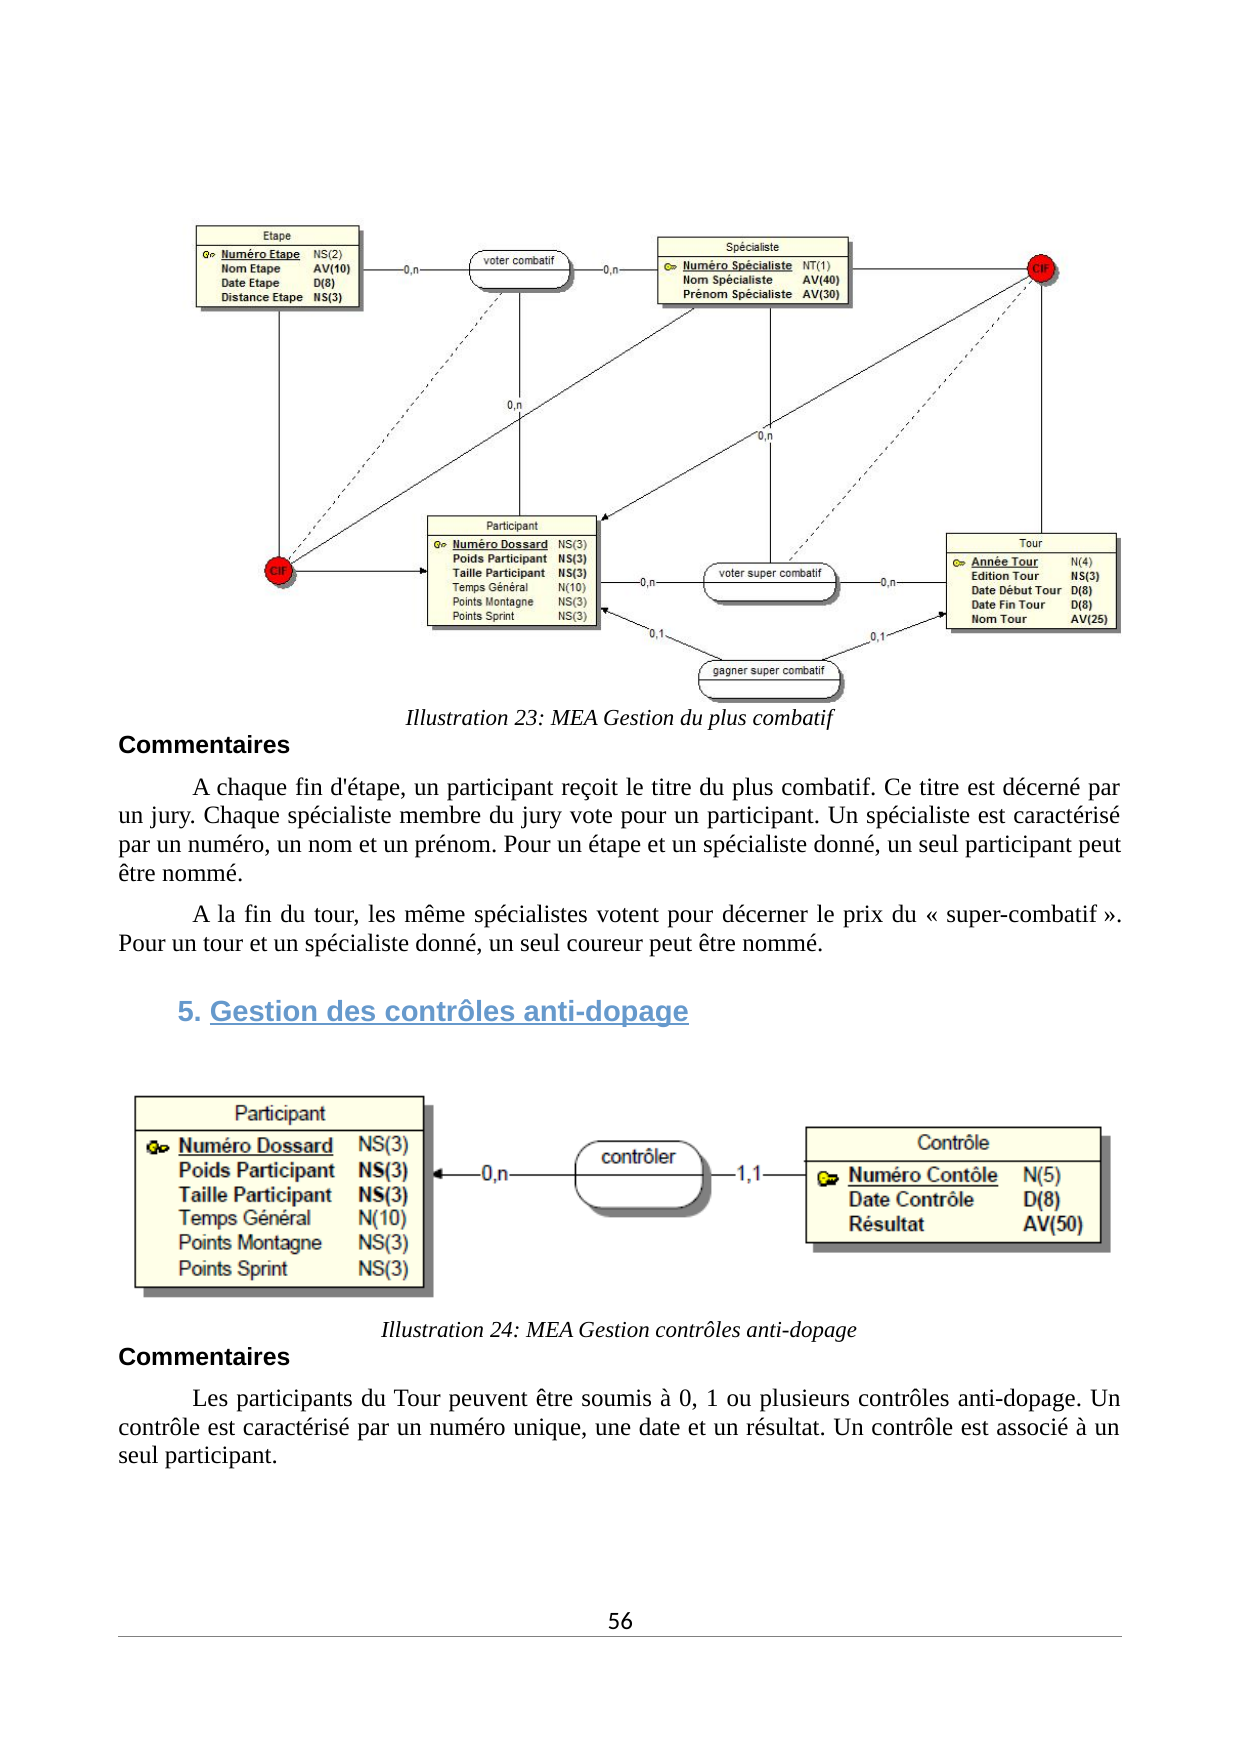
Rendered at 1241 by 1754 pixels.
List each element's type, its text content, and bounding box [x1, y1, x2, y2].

text Illustration 24: MEA Gestion contrôles anti-dopage [118, 1316, 1122, 1342]
subtitle Commentaires [118, 731, 1122, 759]
subtitle [118, 1057, 1122, 1070]
subtitle Gestion des contrôles anti-dopage [177, 994, 1122, 1027]
text A chaque fin d'étape, un participant reçoit le titre du plus combatif. Ce titre est décerné par un jury. Chaque spécialiste membre du jury vote pour un participant. Un spécialiste est caractérisé par un numéro, un nom et un prénom. Pour un étape et un spécialiste donné, un seul participant peut être nommé. [118, 772, 1122, 887]
text A la fin du tour, les même spécialistes votent pour décerner le prix du « super-combatif ». Pour un tour et un spécialiste donné, un seul coureur peut être nommé. [118, 899, 1122, 957]
subtitle Commentaires [118, 1342, 1122, 1371]
text Illustration 23: MEA Gestion du plus combatif [118, 705, 1122, 731]
subtitle [118, 118, 1122, 169]
picture [118, 169, 1123, 705]
text Les participants du Tour peuvent être soumis à 0, 1 ou plusieurs contrôles anti-dopage. Un contrôle est caractérisé par un numéro unique, une date et un résultat. Un contrôle est associé à un seul participant. [118, 1383, 1122, 1469]
